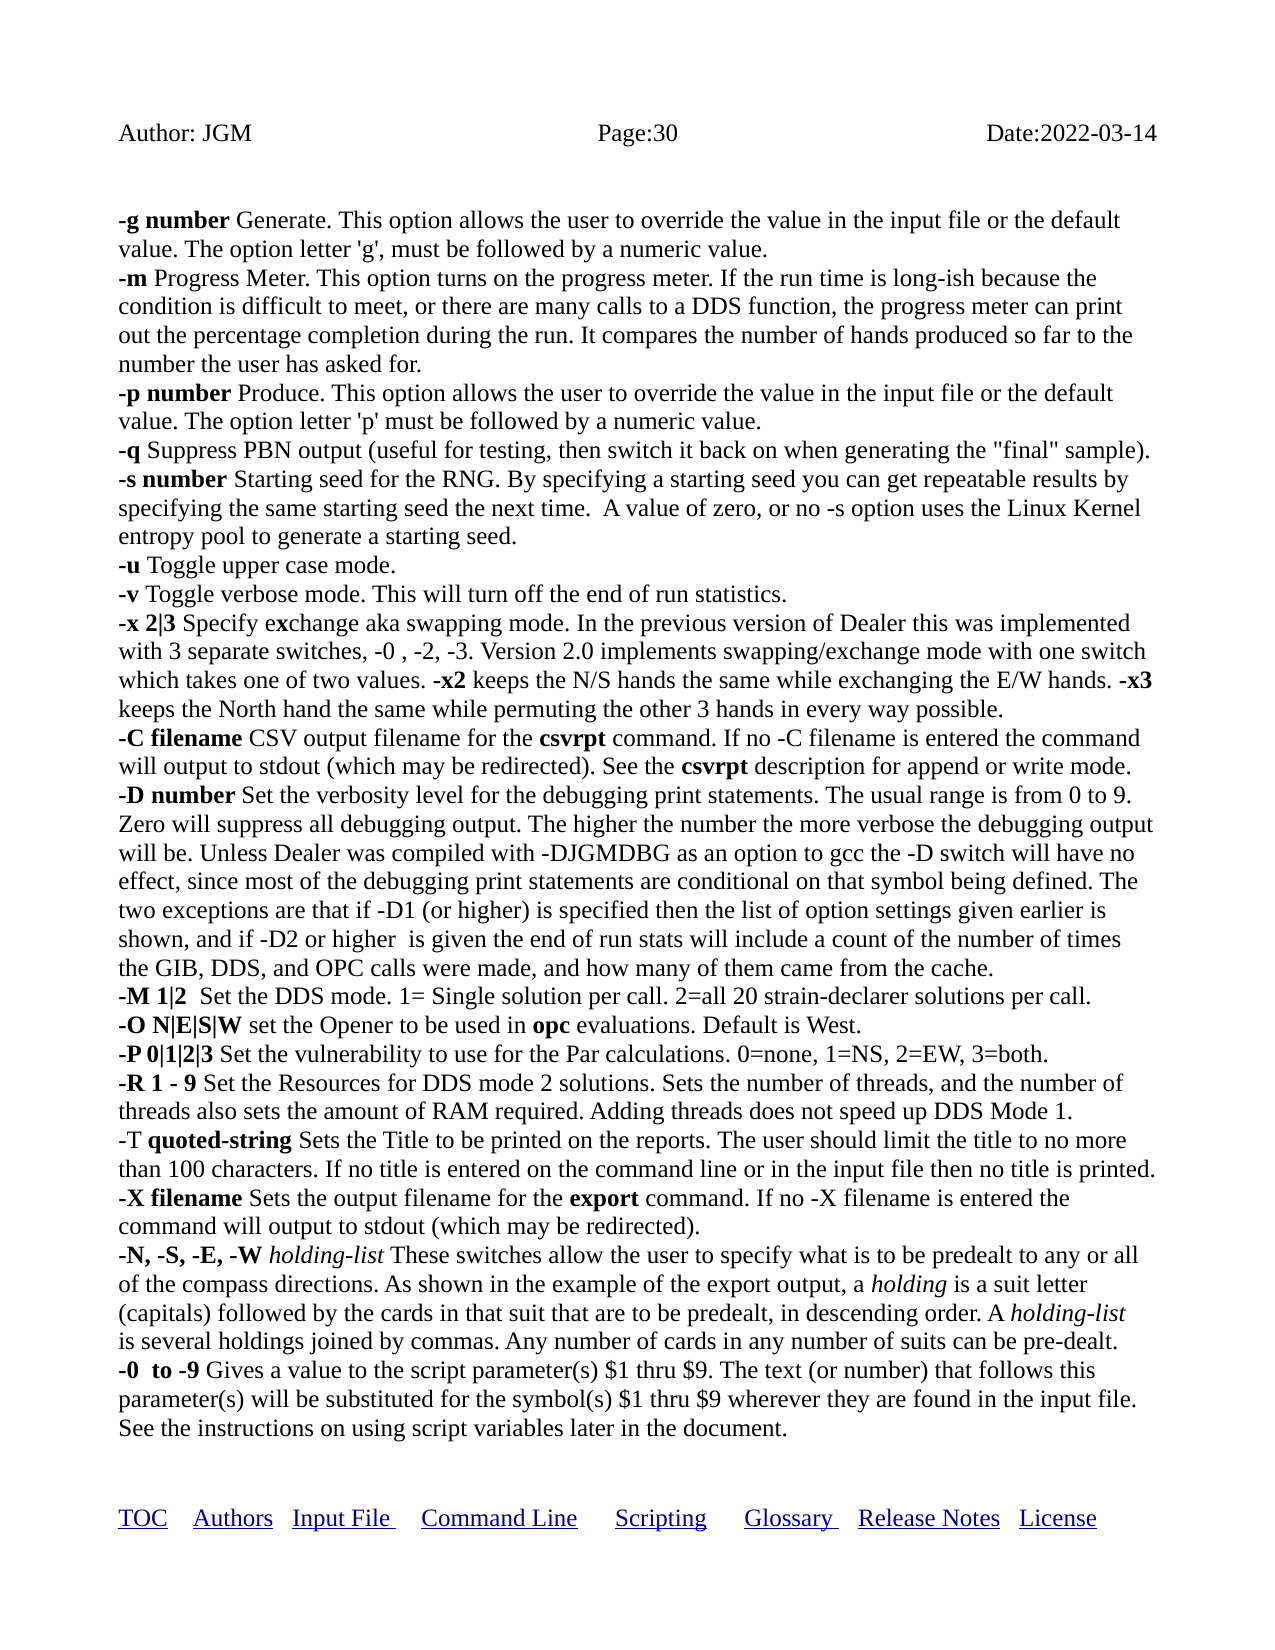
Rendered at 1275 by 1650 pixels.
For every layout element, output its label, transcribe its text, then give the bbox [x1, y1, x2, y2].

text -D number Set the verbosity level for the debugging print statements. The usual range is from 0 to 9. Zero will suppress all debugging output. The higher the number the more verbose the debugging output will be. Unless Dealer was compiled with -DJGMDBG as an option to gcc the -D switch will have no effect, since most of the debugging print statements are conditional on that symbol being defined. The two exceptions are that if -D1 (or higher) is specified then the list of option settings given earlier is shown, and if -D2 or higher is given the end of run stats will include a count of the number of times the GIB, DDS, and OPC calls were made, and how many of them came from the cache. [118, 780, 1157, 981]
text -O N|E|S|W set the Opener to be used in opc evaluations. Default is West. [118, 1010, 1157, 1039]
text -R 1 - 9 Set the Resources for DDS mode 2 solutions. Sets the number of threads, and the number of threads also sets the amount of RAM required. Adding threads does not speed up DDS Mode 1. [118, 1068, 1157, 1125]
text is several holdings joined by commas. Any number of cards in any number of suits can be pre-dealt. [118, 1326, 1157, 1355]
text -v Toggle verbose mode. This will turn off the end of run statistics. [118, 579, 1157, 608]
text -0 to -9 Gives a value to the script parameter(s) $1 thru $9. The text (or number) that follows this parameter(s) will be substituted for the symbol(s) $1 thru $9 wherever they are found in the input file. See the instructions on using script variables later in the document. [118, 1355, 1157, 1441]
text -X filename Sets the output filename for the export command. If no -X filename is entered the command will output to stdout (which may be redirected). [118, 1183, 1157, 1240]
text -N, -S, -E, -W holding-list These switches allow the user to specify what is to be predealt to any or all of the compass directions. As shown in the example of the export output, a holding is a suit letter (capitals) followed by the cards in that suit that are to be predealt, in descending order. A holding-list [118, 1240, 1157, 1326]
text -P 0|1|2|3 Set the vulnerability to use for the Par calculations. 0=none, 1=NS, 2=EW, 3=both. [118, 1039, 1157, 1068]
text -s number Starting seed for the RNG. By specifying a starting seed you can get repeatable results by specifying the same starting seed the next time. A value of zero, or no -s option uses the Linux Kernel entropy pool to generate a starting seed. [118, 464, 1157, 550]
text -m Progress Meter. This option turns on the progress meter. If the run time is long-ish because the condition is difficult to meet, or there are many calls to a DDS function, the progress meter can print out the percentage completion during the run. It compares the number of hands produced so far to the number the user has asked for. [118, 263, 1157, 378]
text -g number Generate. This option allows the user to override the value in the input file or the default value. The option letter 'g', must be followed by a numeric value. [118, 205, 1157, 263]
text -q Suppress PBN output (useful for testing, then switch it back on when generating the "final" sample). [118, 435, 1157, 464]
text -u Toggle upper case mode. [118, 550, 1157, 579]
text -p number Produce. This option allows the user to override the value in the input file or the default value. The option letter 'p' must be followed by a numeric value. [118, 378, 1157, 435]
text -T quoted-string Sets the Title to be printed on the reports. The user should limit the title to no more than 100 characters. If no title is entered on the command line or in the input file then no title is printed. [118, 1125, 1157, 1183]
text -M 1|2 Set the DDS mode. 1= Single solution per call. 2=all 20 strain-declarer solutions per call. [118, 981, 1157, 1010]
text -C filename CSV output filename for the csvrpt command. If no -C filename is entered the command will output to stdout (which may be redirected). See the csvrpt description for append or write mode. [118, 723, 1157, 780]
text -x 2|3 Specify exchange aka swapping mode. In the previous version of Dealer this was implemented with 3 separate switches, -0 , -2, -3. Version 2.0 implements swapping/exchange mode with one switch which takes one of two values. -x2 keeps the N/S hands the same while exchanging the E/W hands. -x3 keeps the North hand the same while permuting the other 3 hands in every way possible. [118, 608, 1157, 723]
